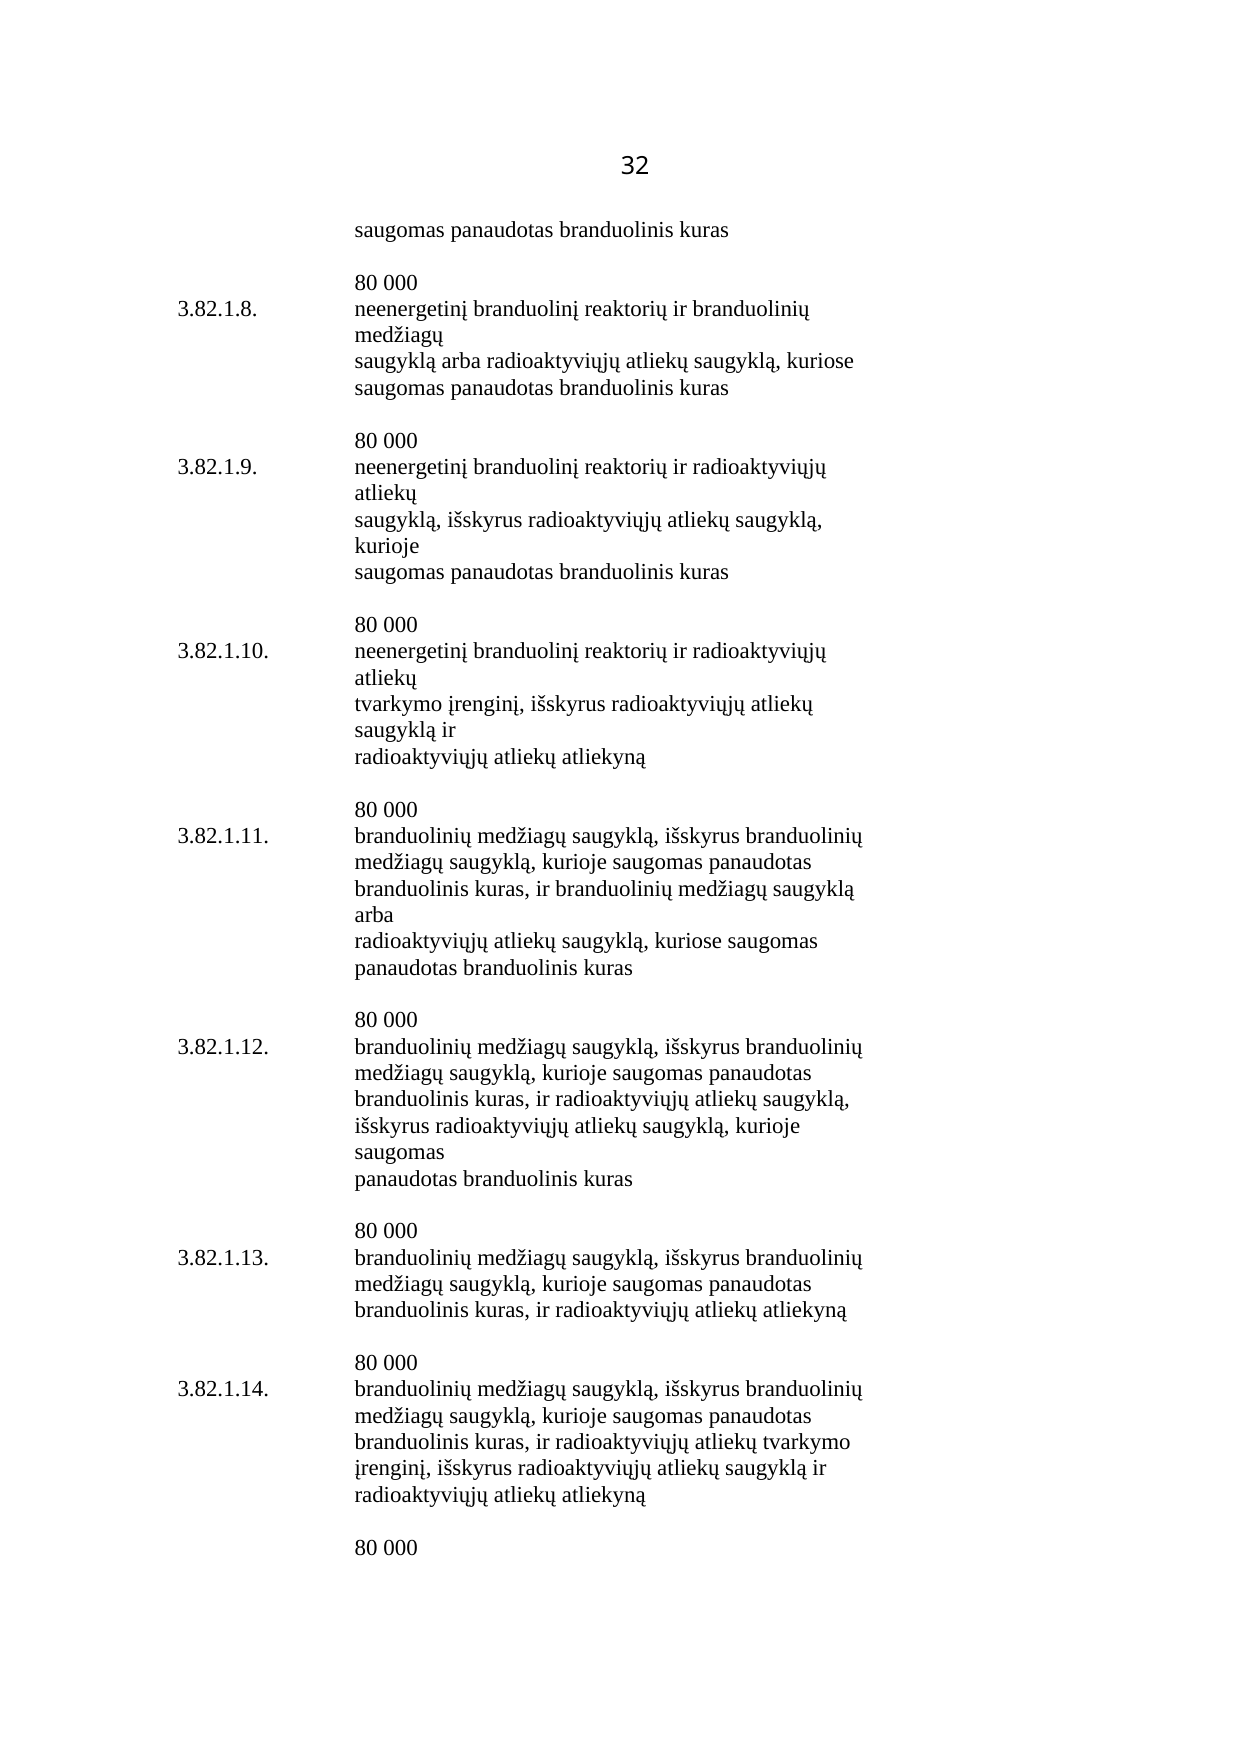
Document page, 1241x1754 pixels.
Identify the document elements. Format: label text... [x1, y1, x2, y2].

text išskyrus radioaktyviųjų atliekų saugyklą, kurioje saugomas [354, 1112, 892, 1164]
text 3.82.1.12. branduolinių medžiagų saugyklą, išskyrus branduolinių [177, 1033, 892, 1059]
text medžiagų saugyklą, kurioje saugomas panaudotas [354, 848, 892, 875]
text panaudotas branduolinis kuras 80 000 [354, 1164, 892, 1244]
text radioaktyviųjų atliekų atliekyną 80 000 [354, 743, 892, 822]
text saugomas panaudotas branduolinis kuras 80 000 [354, 216, 892, 295]
text 3.82.1.8. neenergetinį branduolinį reaktorių ir branduolinių medžiagų [177, 295, 892, 348]
text medžiagų saugyklą, kurioje saugomas panaudotas [354, 1270, 892, 1296]
text saugomas panaudotas branduolinis kuras 80 000 [354, 558, 892, 637]
text 3.82.1.14. branduolinių medžiagų saugyklą, išskyrus branduolinių [177, 1375, 892, 1402]
text branduolinis kuras, ir radioaktyviųjų atliekų atliekyną 80 000 [354, 1296, 892, 1375]
text branduolinis kuras, ir radioaktyviųjų atliekų saugyklą, [354, 1086, 892, 1112]
text radioaktyviųjų atliekų atliekyną 80 000 [354, 1481, 892, 1560]
text saugomas panaudotas branduolinis kuras 80 000 [354, 374, 892, 453]
text tvarkymo įrenginį, išskyrus radioaktyviųjų atliekų saugyklą ir [354, 690, 892, 743]
text medžiagų saugyklą, kurioje saugomas panaudotas [354, 1059, 892, 1086]
text 3.82.1.9. neenergetinį branduolinį reaktorių ir radioaktyviųjų atliekų [177, 453, 892, 506]
text 3.82.1.13. branduolinių medžiagų saugyklą, išskyrus branduolinių [177, 1244, 892, 1270]
text radioaktyviųjų atliekų saugyklą, kuriose saugomas [354, 927, 892, 954]
text panaudotas branduolinis kuras 80 000 [354, 954, 892, 1033]
text branduolinis kuras, ir branduolinių medžiagų saugyklą arba [354, 875, 892, 927]
text saugyklą, išskyrus radioaktyviųjų atliekų saugyklą, kurioje [354, 506, 892, 558]
text 3.82.1.11. branduolinių medžiagų saugyklą, išskyrus branduolinių [177, 822, 892, 848]
text medžiagų saugyklą, kurioje saugomas panaudotas [354, 1402, 892, 1428]
text įrenginį, išskyrus radioaktyviųjų atliekų saugyklą ir [354, 1454, 892, 1481]
text branduolinis kuras, ir radioaktyviųjų atliekų tvarkymo [354, 1428, 892, 1454]
text 3.82.1.10. neenergetinį branduolinį reaktorių ir radioaktyviųjų atliekų [177, 637, 892, 690]
text saugyklą arba radioaktyviųjų atliekų saugyklą, kuriose [354, 348, 892, 374]
